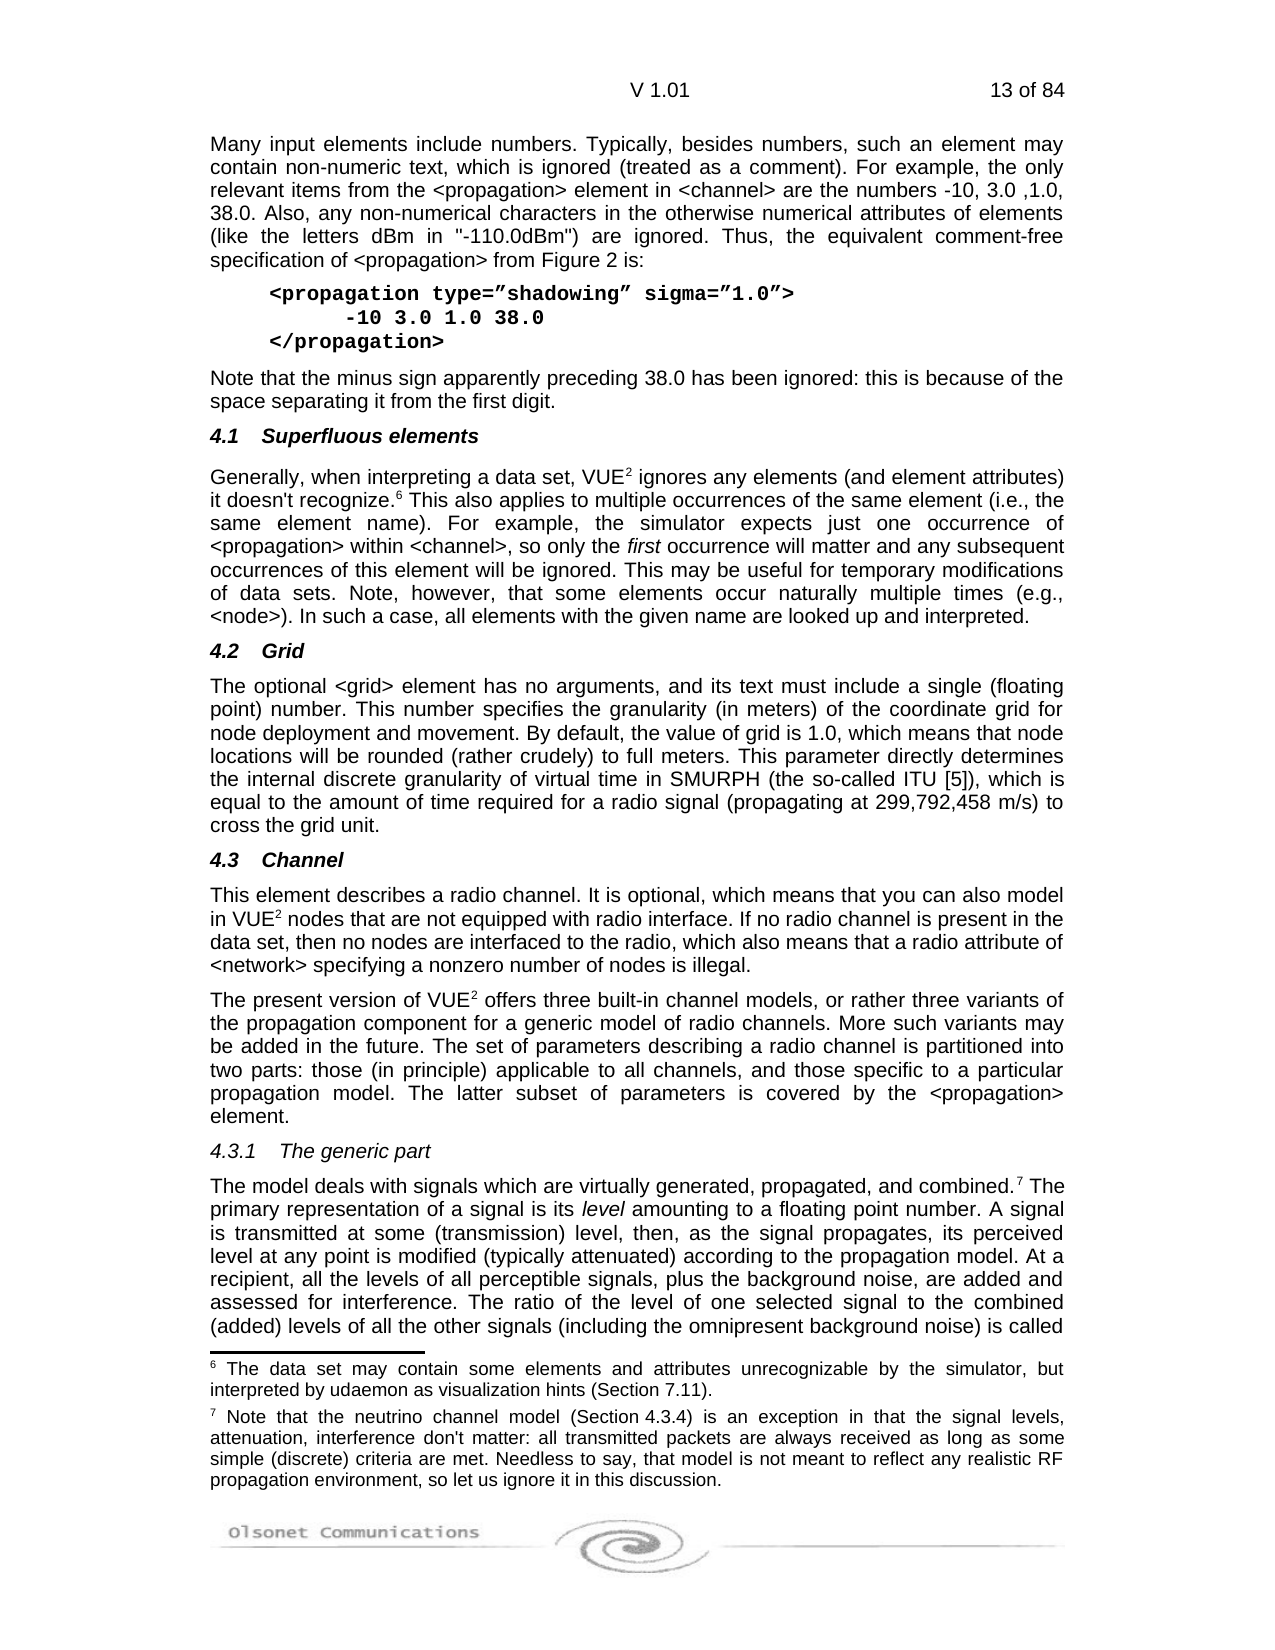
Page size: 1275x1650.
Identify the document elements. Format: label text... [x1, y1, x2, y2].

text This element describes a radio channel. It is optional, which means that you can also model in VUE2 nodes that are not equipped with radio interface. If no radio channel is present in the data set, then no nodes are interfaced to the radio, which also means that a radio attribute of <network> specifying a nonzero number of nodes is illegal. [210, 884, 1065, 977]
text The optional <grid> element has no arguments, and its text must include a single (floating point) number. This number specifies the granularity (in meters) of the coordinate grid for node deployment and movement. By default, the value of grid is 1.0, which means that node locations will be rounded (rather crudely) to full meters. This parameter directly determines the internal discrete granularity of virtual time in SMURPH (the so-called ITU [5]), which is equal to the amount of time required for a radio signal (propagating at 299,792,458 m/s) to cross the grid unit. [210, 674, 1065, 837]
subtitle The generic part [210, 1140, 1065, 1163]
text Note that the neutrino channel model (Section 4.3.4) is an exception in that the signal levels, attenuation, interference don't matter: all transmitted packets are always received as long as some simple (discrete) criteria are met. Needless to say, that model is not meant to reflect any realistic RF propagation environment, so let us ignore it in this discussion. [210, 1406, 1065, 1490]
text Generally, when interpreting a data set, VUE2 ignores any elements (and element attributes) it doesn't recognize. This also applies to multiple occurrences of the same element (i.e., the same element name). For example, the simulator expects just one occurrence of <propagation> within <channel>, so only the first occurrence will matter and any subsequent occurrences of this element will be ignored. This may be useful for temporary modifications of data sets. Note, however, that some elements occur naturally multiple times (e.g., <node>). In such a case, all elements with the given name are looked up and interpreted. [210, 465, 1065, 628]
picture [210, 1504, 1065, 1596]
text <propagation type=”shadowing” sigma=”1.0”> [269, 283, 1065, 307]
text Note that the minus sign apparently preceding 38.0 has been ignored: this is because of the space separating it from the first digit. [210, 366, 1065, 412]
text Many input elements include numbers. Typically, besides numbers, such an element may contain non-numeric text, which is ignored (treated as a comment). For example, the only relevant items from the <propagation> element in <channel> are the numbers -10, 3.0 ,1.0, 38.0. Also, any non-numerical characters in the otherwise numerical attributes of elements (like the letters dBm in "-110.0dBm") are ignored. Thus, the equivalent comment-free specification of <propagation> from Figure 2 is: [210, 132, 1065, 272]
subtitle Channel [210, 849, 1065, 872]
text The model deals with signals which are virtually generated, propagated, and combined. The primary representation of a signal is its level amounting to a floating point number. A signal is transmitted at some (transmission) level, then, as the signal propagates, its perceived level at any point is modified (typically attenuated) according to the propagation model. At a recipient, all the levels of all perceptible signals, plus the background noise, are added and assessed for interference. The ratio of the level of one selected signal to the combined (added) levels of all the other signals (including the omnipresent background noise) is called [210, 1175, 1065, 1337]
text The data set may contain some elements and attributes unrecognizable by the simulator, but interpreted by udaemon as visualization hints (Section 7.11). [210, 1358, 1065, 1400]
text -10 3.0 1.0 38.0 [269, 307, 1065, 331]
subtitle Grid [210, 639, 1065, 663]
text The present version of VUE2 offers three built-in channel models, or rather three variants of the propagation component for a generic model of radio channels. More such variants may be added in the future. The set of parameters describing a radio channel is partitioned into two parts: those (in principle) applicable to all channels, and those specific to a particular propagation model. The latter subset of parameters is covered by the <propagation> element. [210, 989, 1065, 1128]
text </propagation> [269, 331, 1065, 354]
subtitle Superfluous elements [210, 424, 1065, 447]
